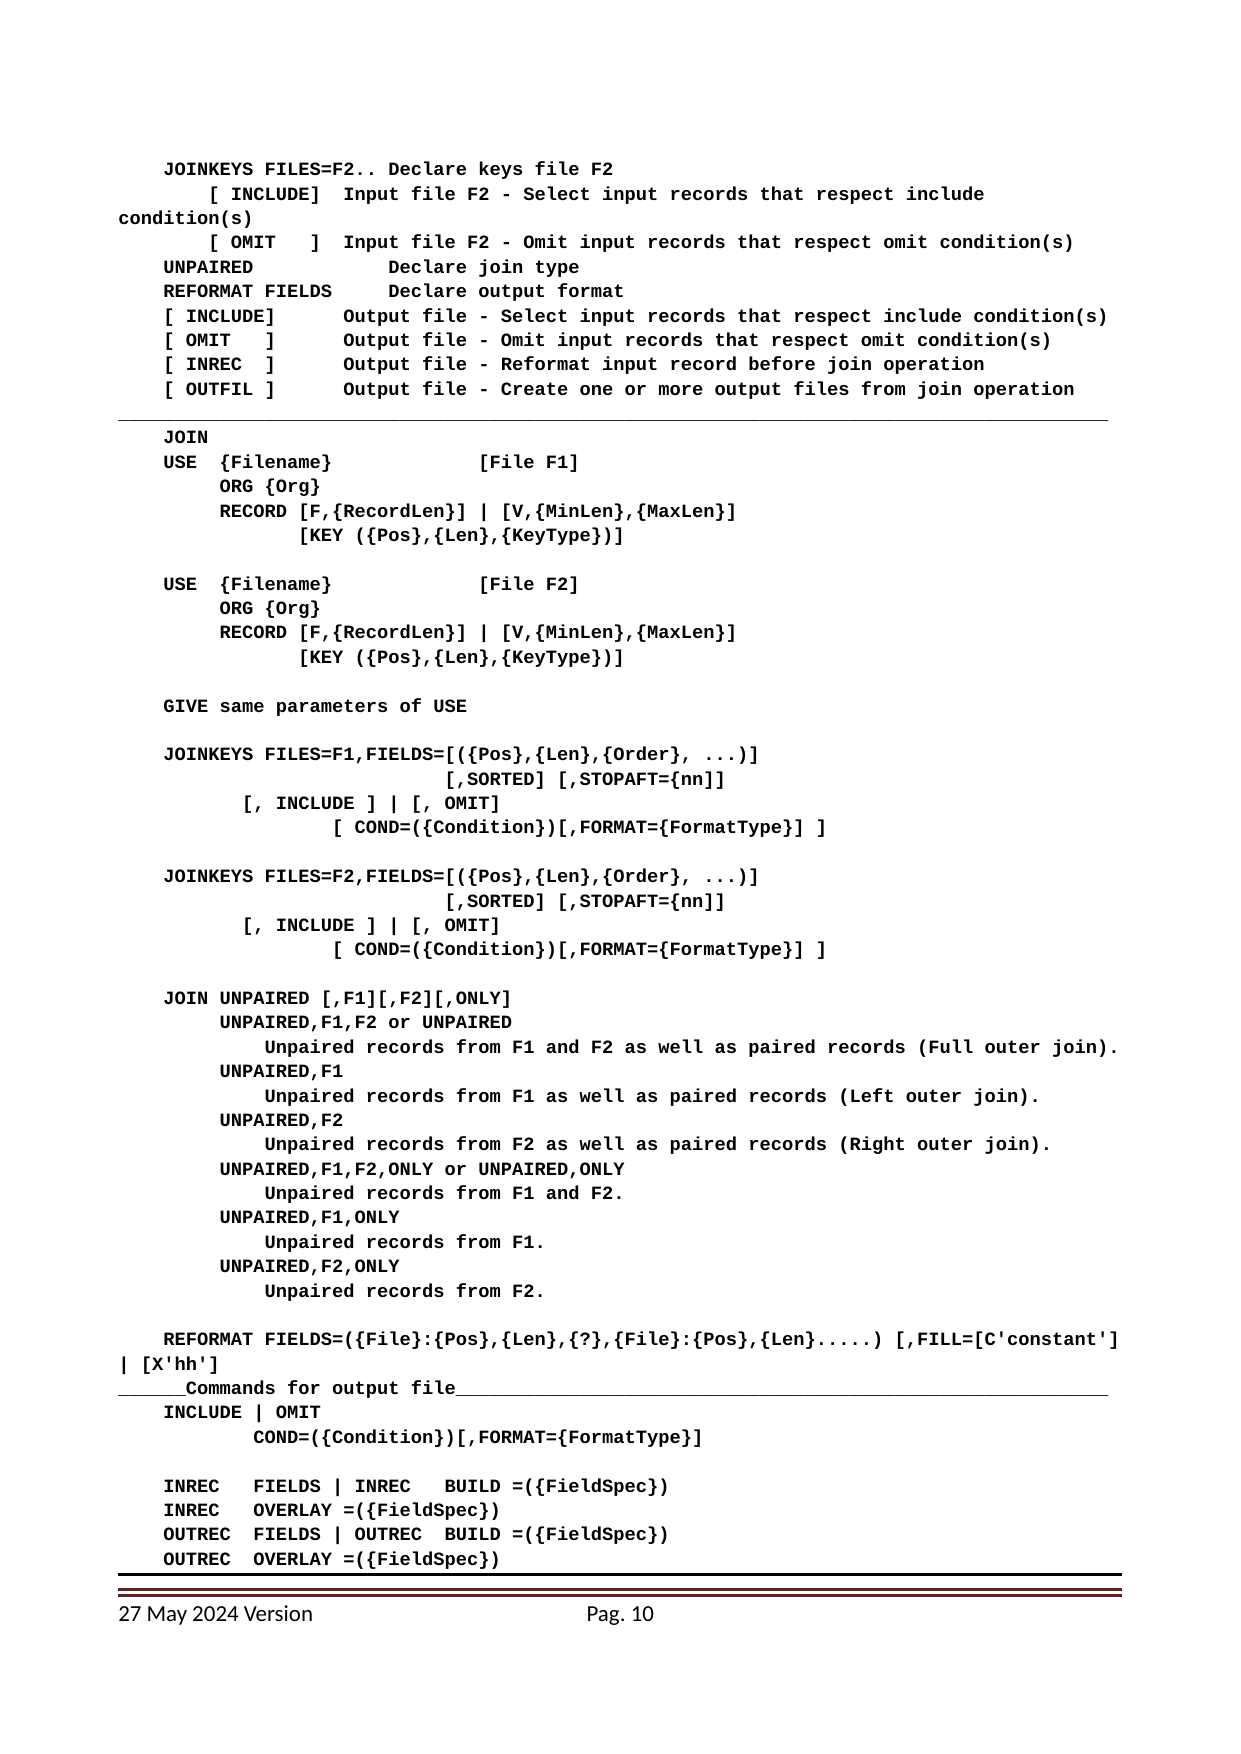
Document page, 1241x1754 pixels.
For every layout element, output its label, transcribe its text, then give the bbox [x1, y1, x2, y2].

text ________________________________________________________________________________________ [118, 404, 1122, 425]
text [, INCLUDE ] | [, OMIT] [118, 794, 1122, 815]
text GIVE same parameters of USE [118, 696, 1122, 718]
text [ INCLUDE] Input file F2 - Select input records that respect include condition(s) [118, 184, 1122, 230]
text REFORMAT FIELDS Declare output format [118, 282, 1122, 303]
text [ COND=({Condition})[,FORMAT={FormatType}] ] [118, 940, 1122, 961]
text COND=({Condition})[,FORMAT={FormatType}] [118, 1428, 1122, 1449]
text UNPAIRED Declare join type [118, 258, 1122, 279]
text [ COND=({Condition})[,FORMAT={FormatType}] ] [118, 818, 1122, 839]
text UNPAIRED,F1,F2 or UNPAIRED [118, 1013, 1122, 1034]
text [ INCLUDE] Output file - Select input records that respect include condition(s) [118, 306, 1122, 328]
text JOINKEYS FILES=F2,FIELDS=[({Pos},{Len},{Order}, ...)] [118, 867, 1122, 888]
text INREC OVERLAY =({FieldSpec}) [118, 1501, 1122, 1522]
text Unpaired records from F1 as well as paired records (Left outer join). [118, 1086, 1122, 1108]
text [ INREC ] Output file - Reformat input record before join operation [118, 355, 1122, 376]
text [KEY ({Pos},{Len},{KeyType})] [118, 526, 1122, 547]
text JOINKEYS FILES=F1,FIELDS=[({Pos},{Len},{Order}, ...)] [118, 745, 1122, 766]
text REFORMAT FIELDS=({File}:{Pos},{Len},{?},{File}:{Pos},{Len}.....) [,FILL=[C'constant'] | [X'hh'] [118, 1330, 1122, 1376]
text [KEY ({Pos},{Len},{KeyType})] [118, 648, 1122, 669]
text ______Commands for output file__________________________________________________________ [118, 1379, 1122, 1400]
text UNPAIRED,F1,ONLY [118, 1208, 1122, 1229]
text UNPAIRED,F2 [118, 1111, 1122, 1132]
text ORG {Org} [118, 477, 1122, 498]
text [,SORTED] [,STOPAFT={nn]] [118, 769, 1122, 791]
text [ OMIT ] Input file F2 - Omit input records that respect omit condition(s) [118, 233, 1122, 254]
text UNPAIRED,F1 [118, 1062, 1122, 1083]
text [, INCLUDE ] | [, OMIT] [118, 916, 1122, 937]
text RECORD [F,{RecordLen}] | [V,{MinLen},{MaxLen}] [118, 501, 1122, 523]
text USE {Filename} [File F1] [118, 453, 1122, 474]
text UNPAIRED,F1,F2,ONLY or UNPAIRED,ONLY [118, 1159, 1122, 1181]
text ORG {Org} [118, 599, 1122, 620]
text JOINKEYS FILES=F2.. Declare keys file F2 [118, 160, 1122, 181]
text RECORD [F,{RecordLen}] | [V,{MinLen},{MaxLen}] [118, 623, 1122, 644]
text Unpaired records from F1 and F2. [118, 1184, 1122, 1205]
text Unpaired records from F1 and F2 as well as paired records (Full outer join). [118, 1038, 1122, 1059]
text [,SORTED] [,STOPAFT={nn]] [118, 891, 1122, 913]
text [ OUTFIL ] Output file - Create one or more output files from join operation [118, 379, 1122, 401]
text USE {Filename} [File F2] [118, 574, 1122, 596]
text [ OMIT ] Output file - Omit input records that respect omit condition(s) [118, 331, 1122, 352]
text Unpaired records from F2 as well as paired records (Right outer join). [118, 1135, 1122, 1156]
text OUTREC FIELDS | OUTREC BUILD =({FieldSpec}) [118, 1525, 1122, 1546]
text JOIN [118, 428, 1122, 449]
text Unpaired records from F1. [118, 1233, 1122, 1254]
text JOIN UNPAIRED [,F1][,F2][,ONLY] [118, 989, 1122, 1010]
text UNPAIRED,F2,ONLY [118, 1257, 1122, 1278]
text INREC FIELDS | INREC BUILD =({FieldSpec}) [118, 1476, 1122, 1498]
text Unpaired records from F2. [118, 1281, 1122, 1303]
text INCLUDE | OMIT [118, 1403, 1122, 1424]
text OUTREC OVERLAY =({FieldSpec}) [118, 1549, 1122, 1573]
